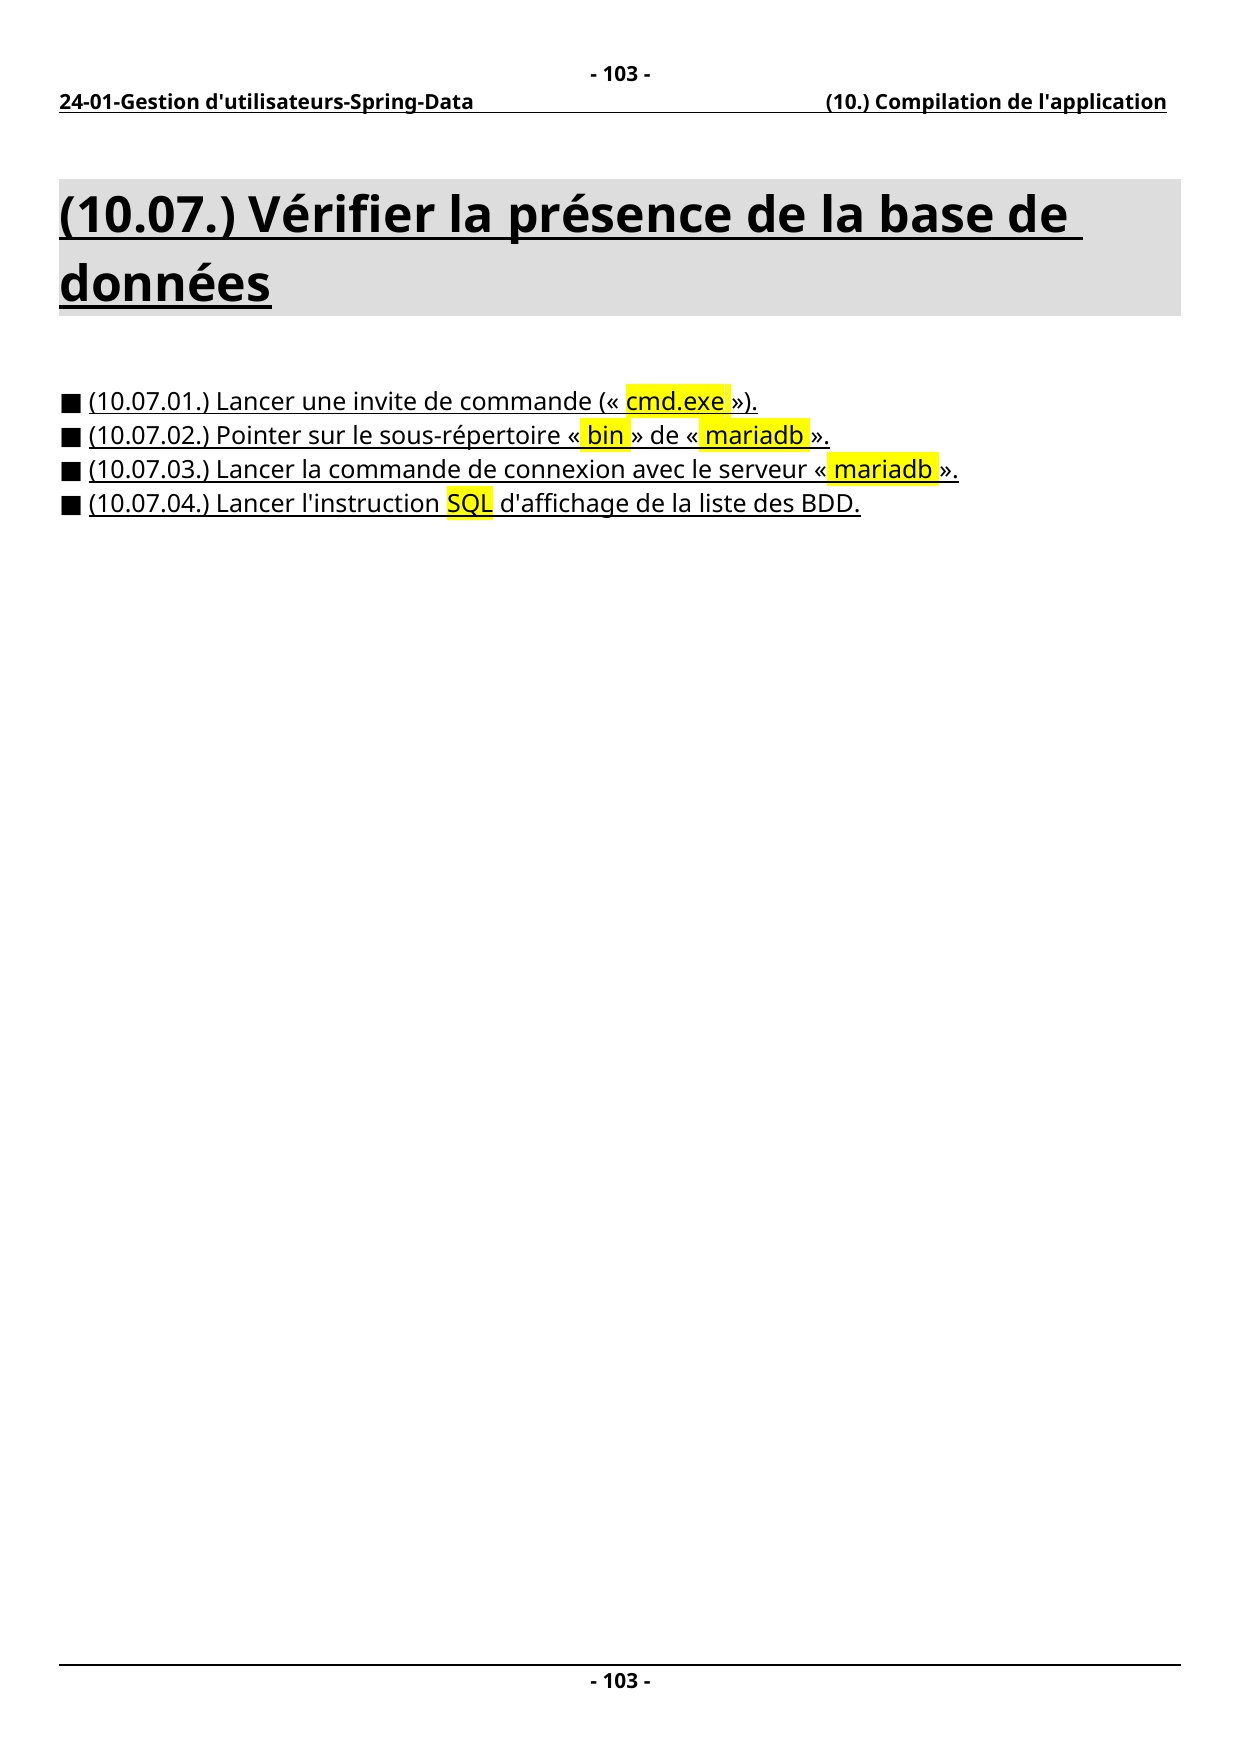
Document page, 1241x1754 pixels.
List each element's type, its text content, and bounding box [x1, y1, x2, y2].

list (10.07.04.) Lancer l'instruction SQL d'affichage de la liste des BDD. [59, 486, 1181, 520]
list (10.07.03.) Lancer la commande de connexion avec le serveur « mariadb ». [59, 452, 1181, 486]
list (10.07.02.) Pointer sur le sous-répertoire « bin » de « mariadb ». [59, 418, 1181, 452]
list (10.07.01.) Lancer une invite de commande (« cmd.exe »). [59, 384, 1181, 418]
text (10.07.) Vérifier la présence de la base de données [59, 179, 1181, 316]
